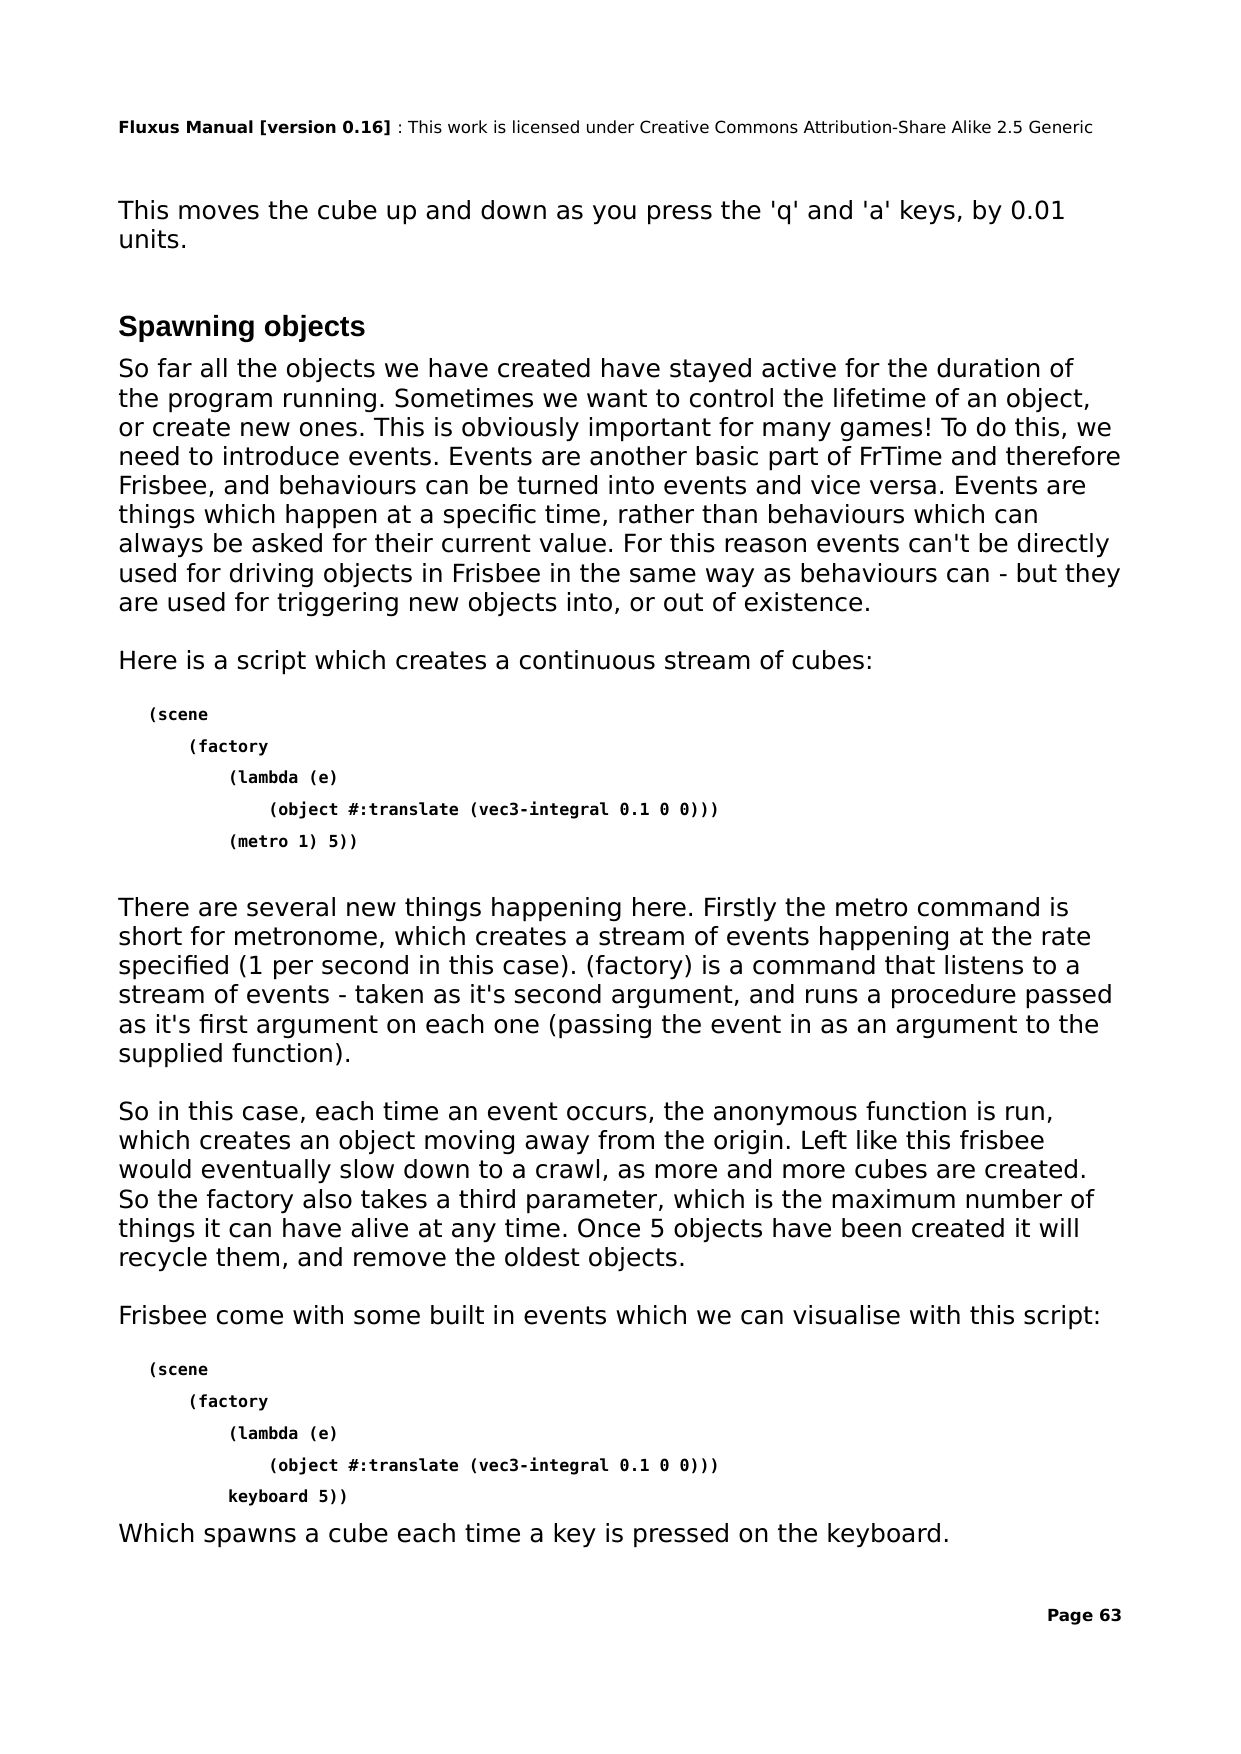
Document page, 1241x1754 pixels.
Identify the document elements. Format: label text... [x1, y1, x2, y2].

text (factory [148, 737, 1122, 756]
text So in this case, each time an event occurs, the anonymous function is run, which creates an object moving away from the origin. Left like this frisbee would eventually slow down to a crawl, as more and more cubes are created. So the factory also takes a third parameter, which is the maximum number of things it can have alive at any time. Once 5 objects have been created it will recycle them, and remove the oldest objects. [118, 1097, 1122, 1272]
text Which spawns a cube each time a key is pressed on the keyboard. [118, 1519, 1122, 1548]
text (scene [148, 705, 1122, 724]
text (object #:translate (vec3-integral 0.1 0 0))) [148, 800, 1122, 820]
subtitle Spawning objects [118, 309, 1122, 342]
text (lambda (e) [148, 1424, 1122, 1443]
text There are several new things happening here. Firstly the metro command is short for metronome, which creates a stream of events happening at the rate specified (1 per second in this case). (factory) is a command that listens to a stream of events - taken as it's second argument, and runs a procedure passed as it's first argument on each one (passing the event in as an argument to the supplied function). [118, 893, 1122, 1068]
text keyboard 5)) [148, 1487, 1122, 1507]
text So far all the objects we have created have stayed active for the duration of the program running. Sometimes we want to control the lifetime of an object, or create new ones. This is obviously important for many games! To do this, we need to introduce events. Events are another basic part of FrTime and therefore Frisbee, and behaviours can be turned into events and vice versa. Events are things which happen at a specific time, rather than behaviours which can always be asked for their current value. For this reason events can't be directly used for driving objects in Frisbee in the same way as behaviours can - but they are used for triggering new objects into, or out of existence. [118, 355, 1122, 617]
text Here is a script which creates a continuous stream of cubes: [118, 646, 1122, 676]
text (metro 1) 5)) [148, 832, 1122, 852]
text (object #:translate (vec3-integral 0.1 0 0))) [148, 1456, 1122, 1475]
text Frisbee come with some built in events which we can visualise with this script: [118, 1302, 1122, 1331]
text (scene [148, 1360, 1122, 1379]
text (lambda (e) [148, 768, 1122, 788]
text This moves the cube up and down as you press the 'q' and 'a' keys, by 0.01 units. [118, 196, 1122, 254]
text (factory [148, 1392, 1122, 1411]
